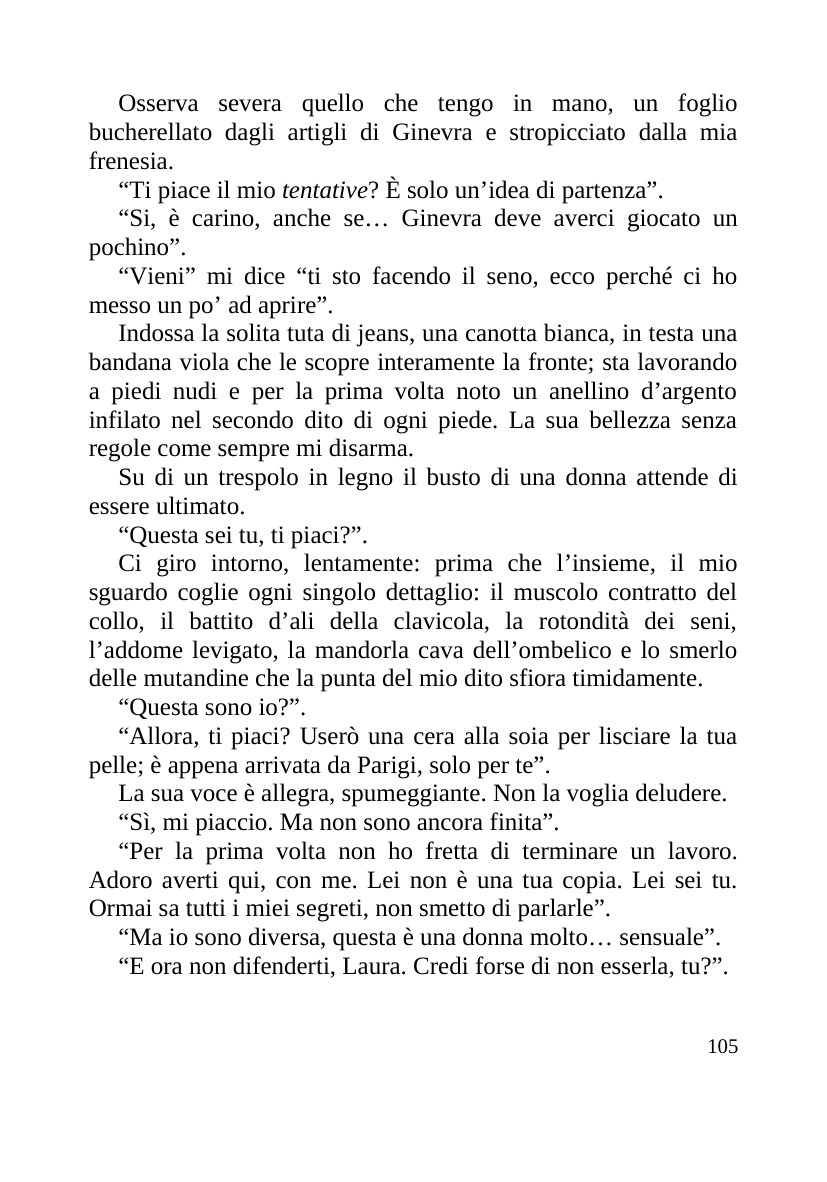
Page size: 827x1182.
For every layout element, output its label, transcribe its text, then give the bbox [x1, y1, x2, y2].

text “E ora non difenderti, Laura. Credi forse di non esserla, tu?”. [88, 951, 738, 980]
text Ci giro intorno, lentamente: prima che l’insieme, il mio sguardo coglie ogni singolo dettaglio: il muscolo contratto del collo, il battito d’ali della clavicola, la rotondità dei seni, l’addome levigato, la mandorla cava dell’ombelico e lo smerlo delle mutandine che la punta del mio dito sfiora timidamente. [88, 548, 738, 692]
text Indossa la solita tuta di jeans, una canotta bianca, in testa una bandana viola che le scopre interamente la fronte; sta lavorando a piedi nudi e per la prima volta noto un anellino d’argento infilato nel secondo dito di ogni piede. La sua bellezza senza regole come sempre mi disarma. [88, 318, 738, 462]
text La sua voce è allegra, spumeggiante. Non la voglia deludere. [88, 778, 738, 807]
text “Per la prima volta non ho fretta di terminare un lavoro. Adoro averti qui, con me. Lei non è una tua copia. Lei sei tu. Ormai sa tutti i miei segreti, non smetto di parlarle”. [88, 836, 738, 922]
text “Sì, mi piaccio. Ma non sono ancora finita”. [88, 807, 738, 836]
text “Ma io sono diversa, questa è una donna molto… sensuale”. [88, 922, 738, 951]
text “Si, è carino, anche se… Ginevra deve averci giocato un pochino”. [88, 203, 738, 261]
text “Questa sono io?”. [88, 692, 738, 721]
text “Questa sei tu, ti piaci?”. [88, 520, 738, 548]
text Osserva severa quello che tengo in mano, un foglio bucherellato dagli artigli di Ginevra e stropicciato dalla mia frenesia. [88, 88, 738, 175]
text “Allora, ti piaci? Userò una cera alla soia per lisciare la tua pelle; è appena arrivata da Parigi, solo per te”. [88, 721, 738, 778]
text “Vieni” mi dice “ti sto facendo il seno, ecco perché ci ho messo un po’ ad aprire”. [88, 261, 738, 318]
text Su di un trespolo in legno il busto di una donna attende di essere ultimato. [88, 462, 738, 520]
text “Ti piace il mio tentative? è solo un’idea di partenza”. [88, 175, 738, 203]
